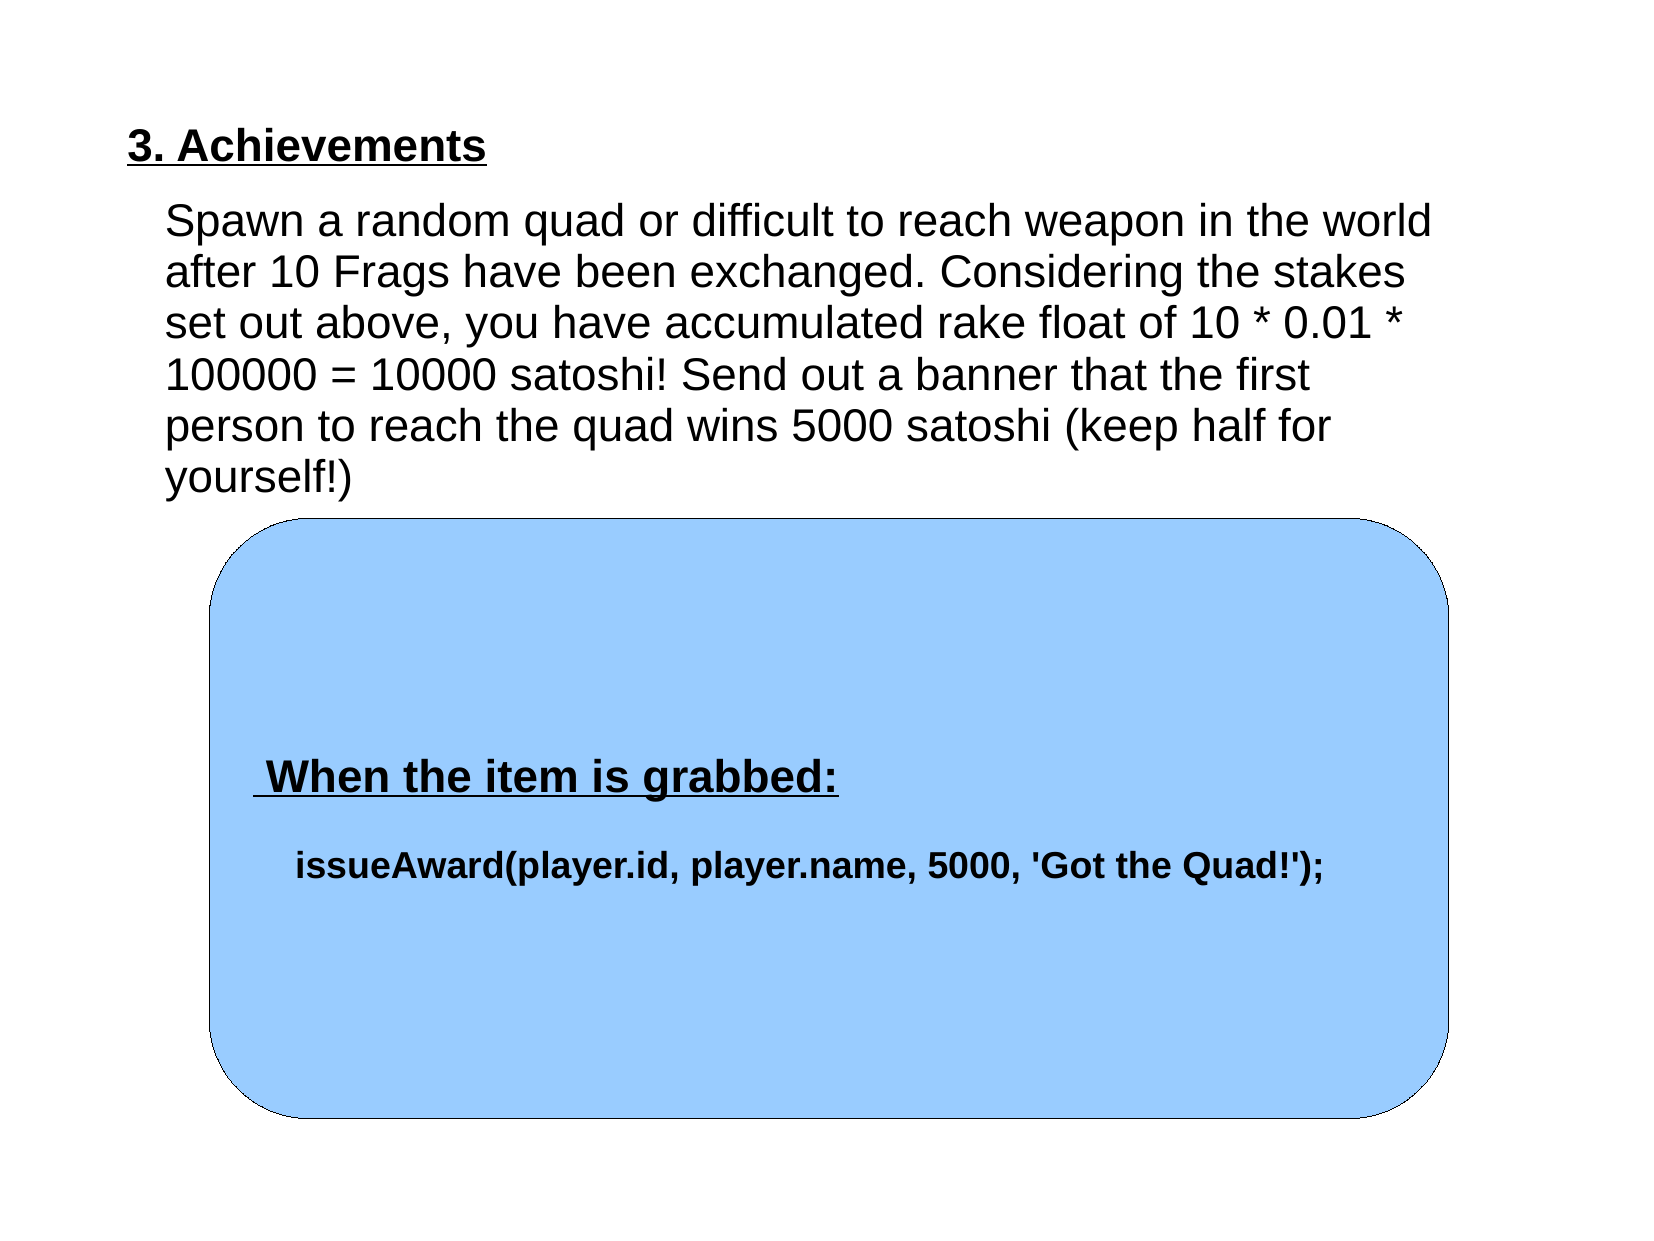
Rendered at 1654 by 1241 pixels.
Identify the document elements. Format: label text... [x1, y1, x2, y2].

text_box 3. Achievements [112, 112, 503, 179]
text_box When the item is grabbed: issueAward(player.id, player.name, 5000, 'Got the Quad!'); [209, 518, 1449, 1119]
text_box Spawn a random quad or difficult to reach weapon in the world after 10 Frags have been exchanged. Considering the stakes set out above, you have accumulated rake float of 10 * 0.01 * 100000 = 10000 satoshi! Send out a banner that the first person to reach the quad wins 5000 satoshi (keep half for yourself!) [150, 187, 1463, 510]
